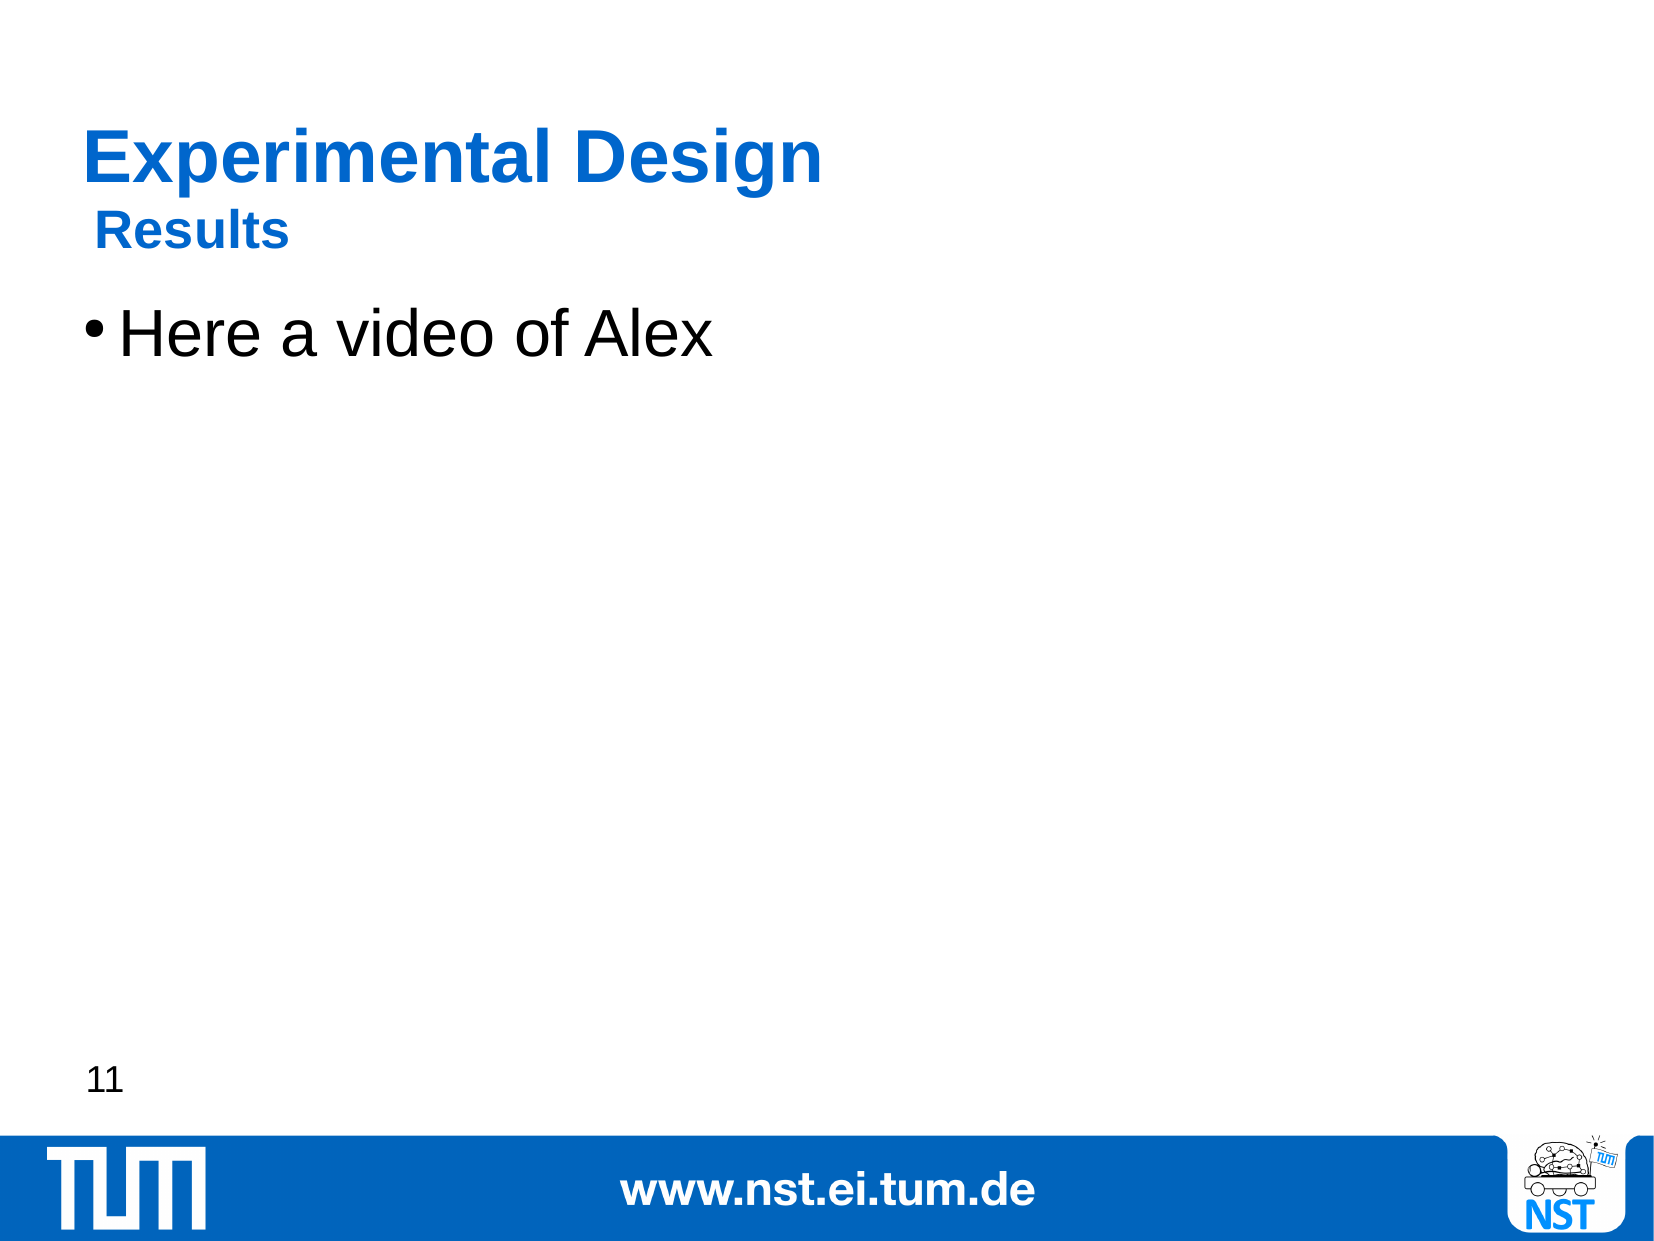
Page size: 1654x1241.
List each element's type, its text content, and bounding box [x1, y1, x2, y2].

title Experimental Design [82, 49, 1571, 257]
title Results [94, 194, 1583, 260]
picture [0, 1134, 1654, 1241]
list Here a video of Alex [82, 290, 1501, 1010]
